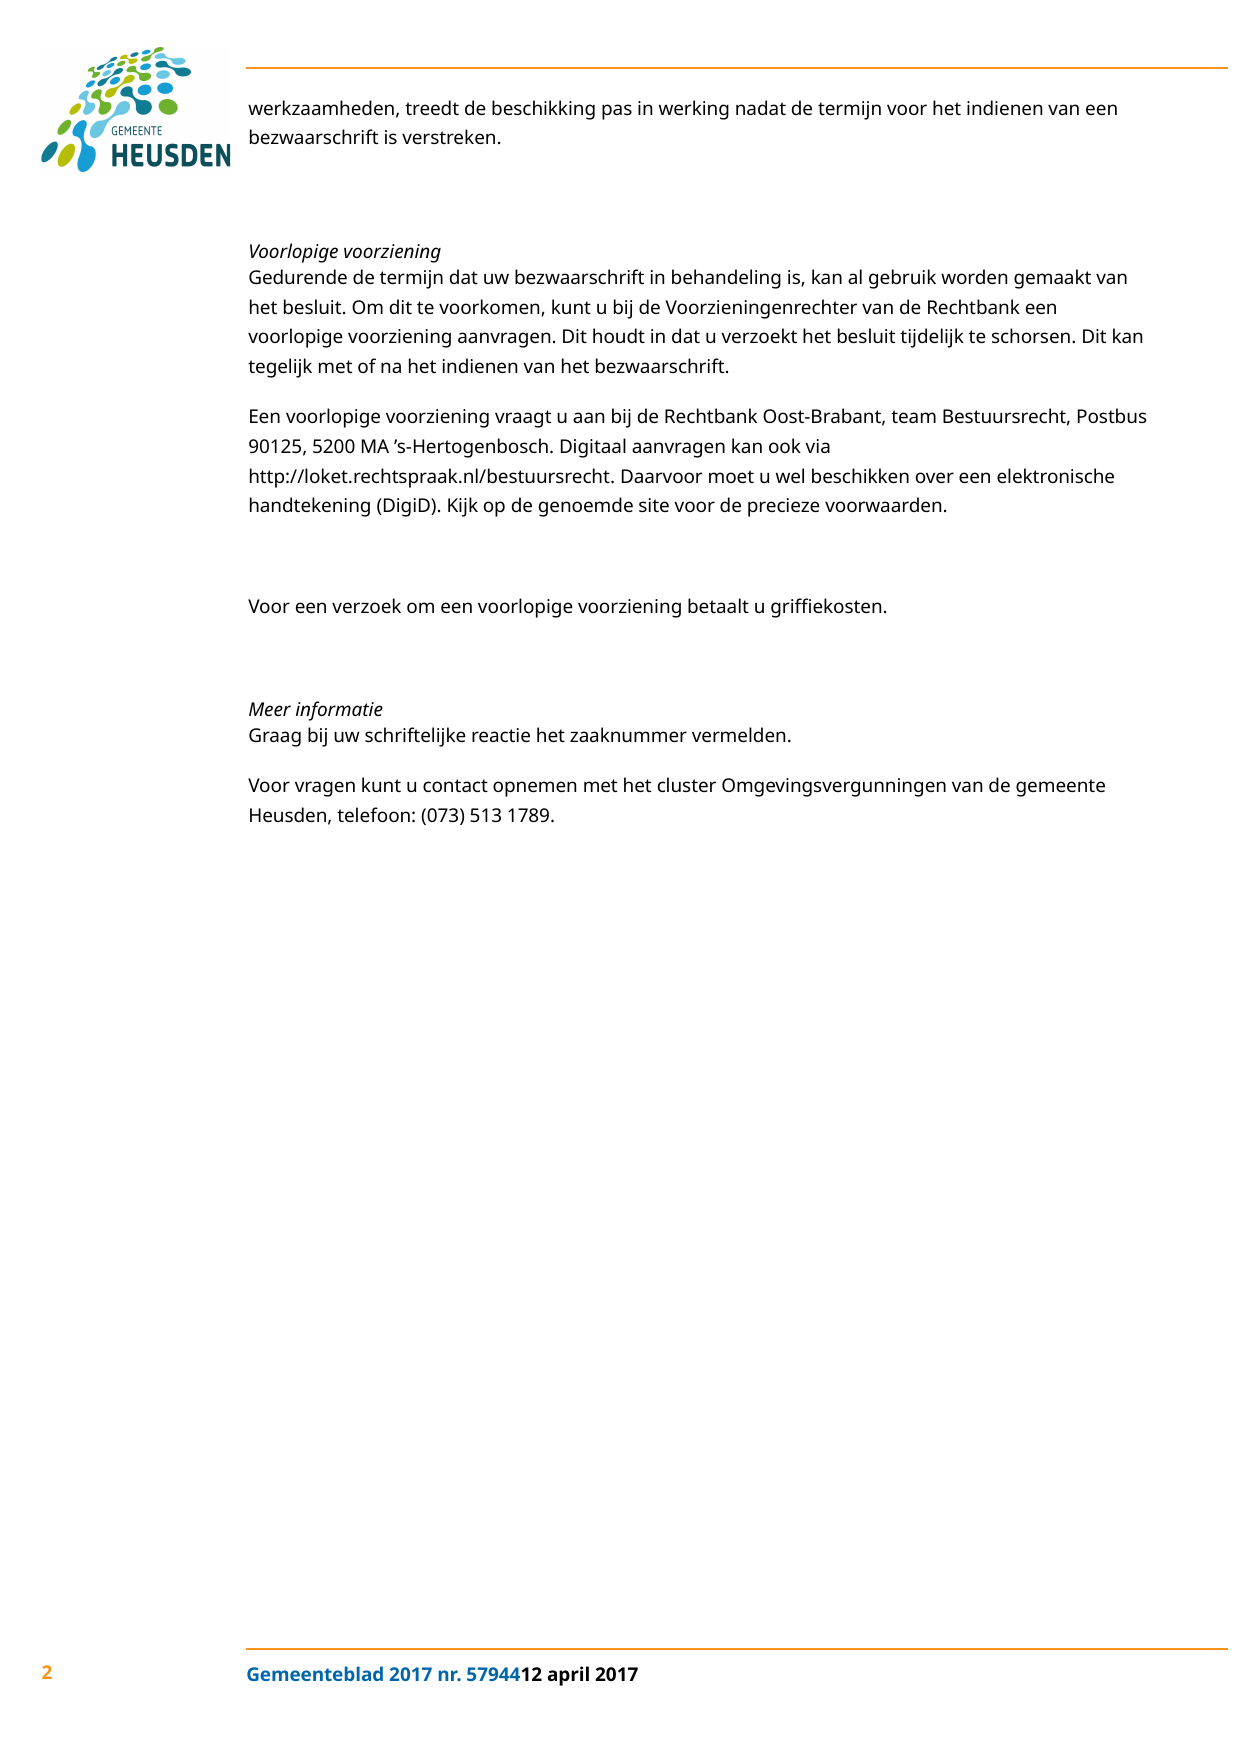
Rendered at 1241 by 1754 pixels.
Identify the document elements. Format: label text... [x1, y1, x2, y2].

text Graag bij uw schriftelijke reactie het zaaknummer vermelden. [248, 722, 1152, 748]
text werkzaamheden, treedt de beschikking pas in werking nadat de termijn voor het indienen van een bezwaarschrift is verstreken. [248, 95, 1152, 150]
picture [41, 47, 231, 172]
text Een voorlopige voorziening vraagt u aan bij de Rechtbank Oost-Brabant, team Bestuursrecht, Postbus 90125, 5200 MA ’s-Hertogenbosch. Digitaal aanvragen kan ook via http://loket.rechtspraak.nl/bestuursrecht. Daarvoor moet u wel beschikken over een elektronische handtekening (DigiD). Kijk op de genoemde site voor de precieze voorwaarden. [248, 404, 1152, 518]
text Meer informatie [248, 696, 1152, 722]
text Gedurende de termijn dat uw bezwaarschrift in behandeling is, kan al gebruik worden gemaakt van het besluit. Om dit te voorkomen, kunt u bij de Voorzieningenrechter van de Rechtbank een voorlopige voorziening aanvragen. Dit houdt in dat u verzoekt het besluit tijdelijk te schorsen. Dit kan tegelijk met of na het indienen van het bezwaarschrift. [248, 264, 1152, 379]
text Voorlopige voorziening [248, 239, 1152, 264]
text Voor vragen kunt u contact opnemen met het cluster Omgevingsvergunningen van de gemeente Heusden, telefoon: (073) 513 1789. [248, 773, 1152, 828]
text Voor een verzoek om een voorlopige voorziening betaalt u griffiekosten. [248, 593, 1152, 619]
